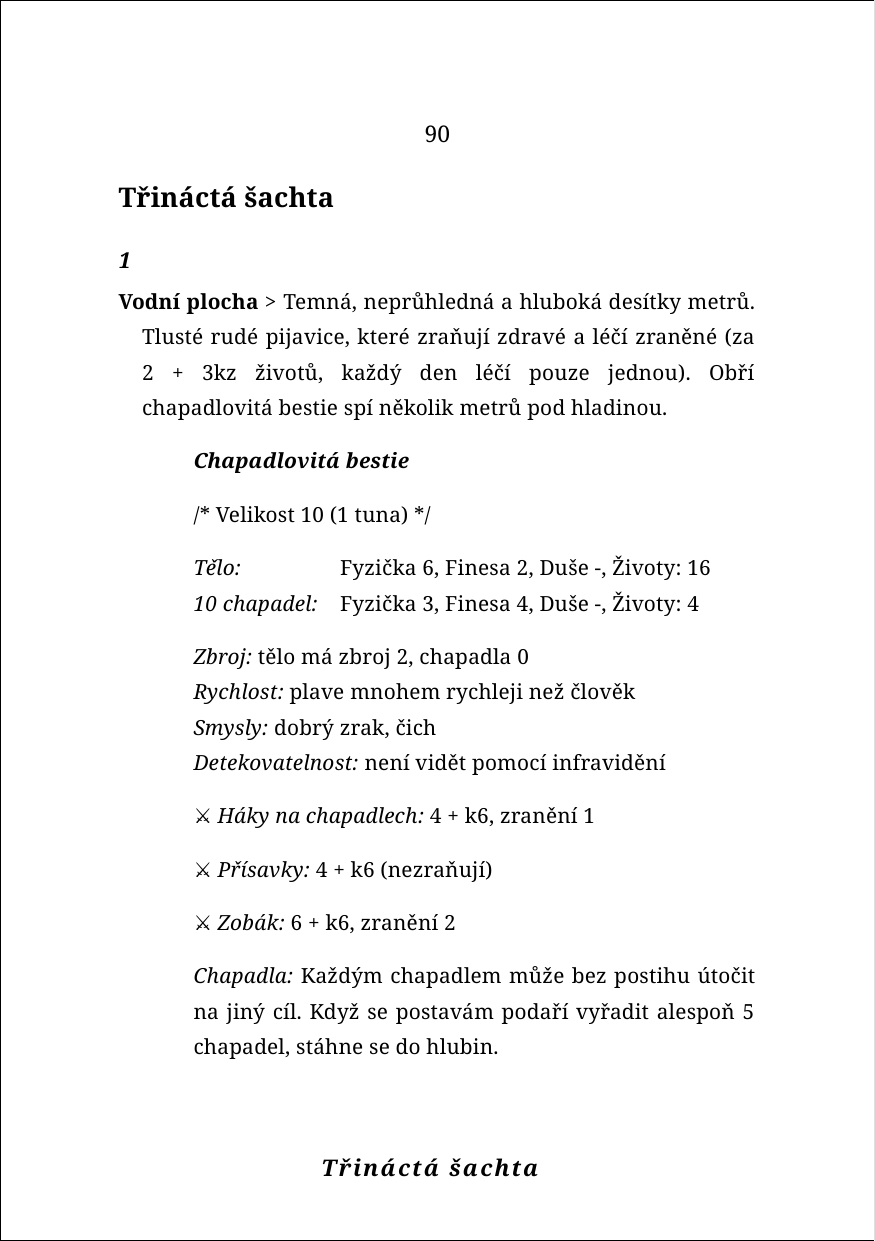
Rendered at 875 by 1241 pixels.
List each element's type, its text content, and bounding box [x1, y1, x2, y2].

list Tělo: Fyzička 6, Finesa 2, Duše -, Životy: 16 [156, 553, 756, 582]
list ⚔ Zobák: 6 + k6, zranění 2 [156, 908, 756, 937]
list 10 chapadel: Fyzička 3, Finesa 4, Duše -, Životy: 4 [156, 589, 756, 617]
list ⚔ Přísavky: 4 + k6 (nezraňují) [156, 855, 756, 883]
list ⚔ Háky na chapadlech: 4 + k6, zranění 1 [156, 802, 756, 830]
list Rychlost: plave mnohem rychleji než člověk [156, 677, 756, 706]
list Detekovatelnost: není vidět pomocí infravidění [156, 748, 756, 777]
list Chapadla: Každým chapadlem může bez postihu útočit na jiný cíl. Když se postavám podaří vyřadit alespoň 5 chapadel, stáhne se do hlubin. [156, 961, 756, 1061]
list Smysly: dobrý zrak, čich [156, 713, 756, 741]
list Zbroj: tělo má zbroj 2, chapadla 0 [156, 642, 756, 670]
subtitle 1 [118, 245, 756, 275]
subtitle Třináctá šachta [118, 179, 756, 216]
text Vodní plocha > Temná, neprůhledná a hluboká desítky metrů. Tlusté rudé pijavice, které zraňují zdravé a léčí zraněné (za 2 + 3kz životů, každý den léčí pouze jednou). Obří chapadlovitá bestie spí několik metrů pod hladinou. [118, 287, 756, 422]
list Chapadlovitá bestie [156, 447, 756, 475]
list /* Velikost 10 (1 tuna) */ [156, 500, 756, 528]
